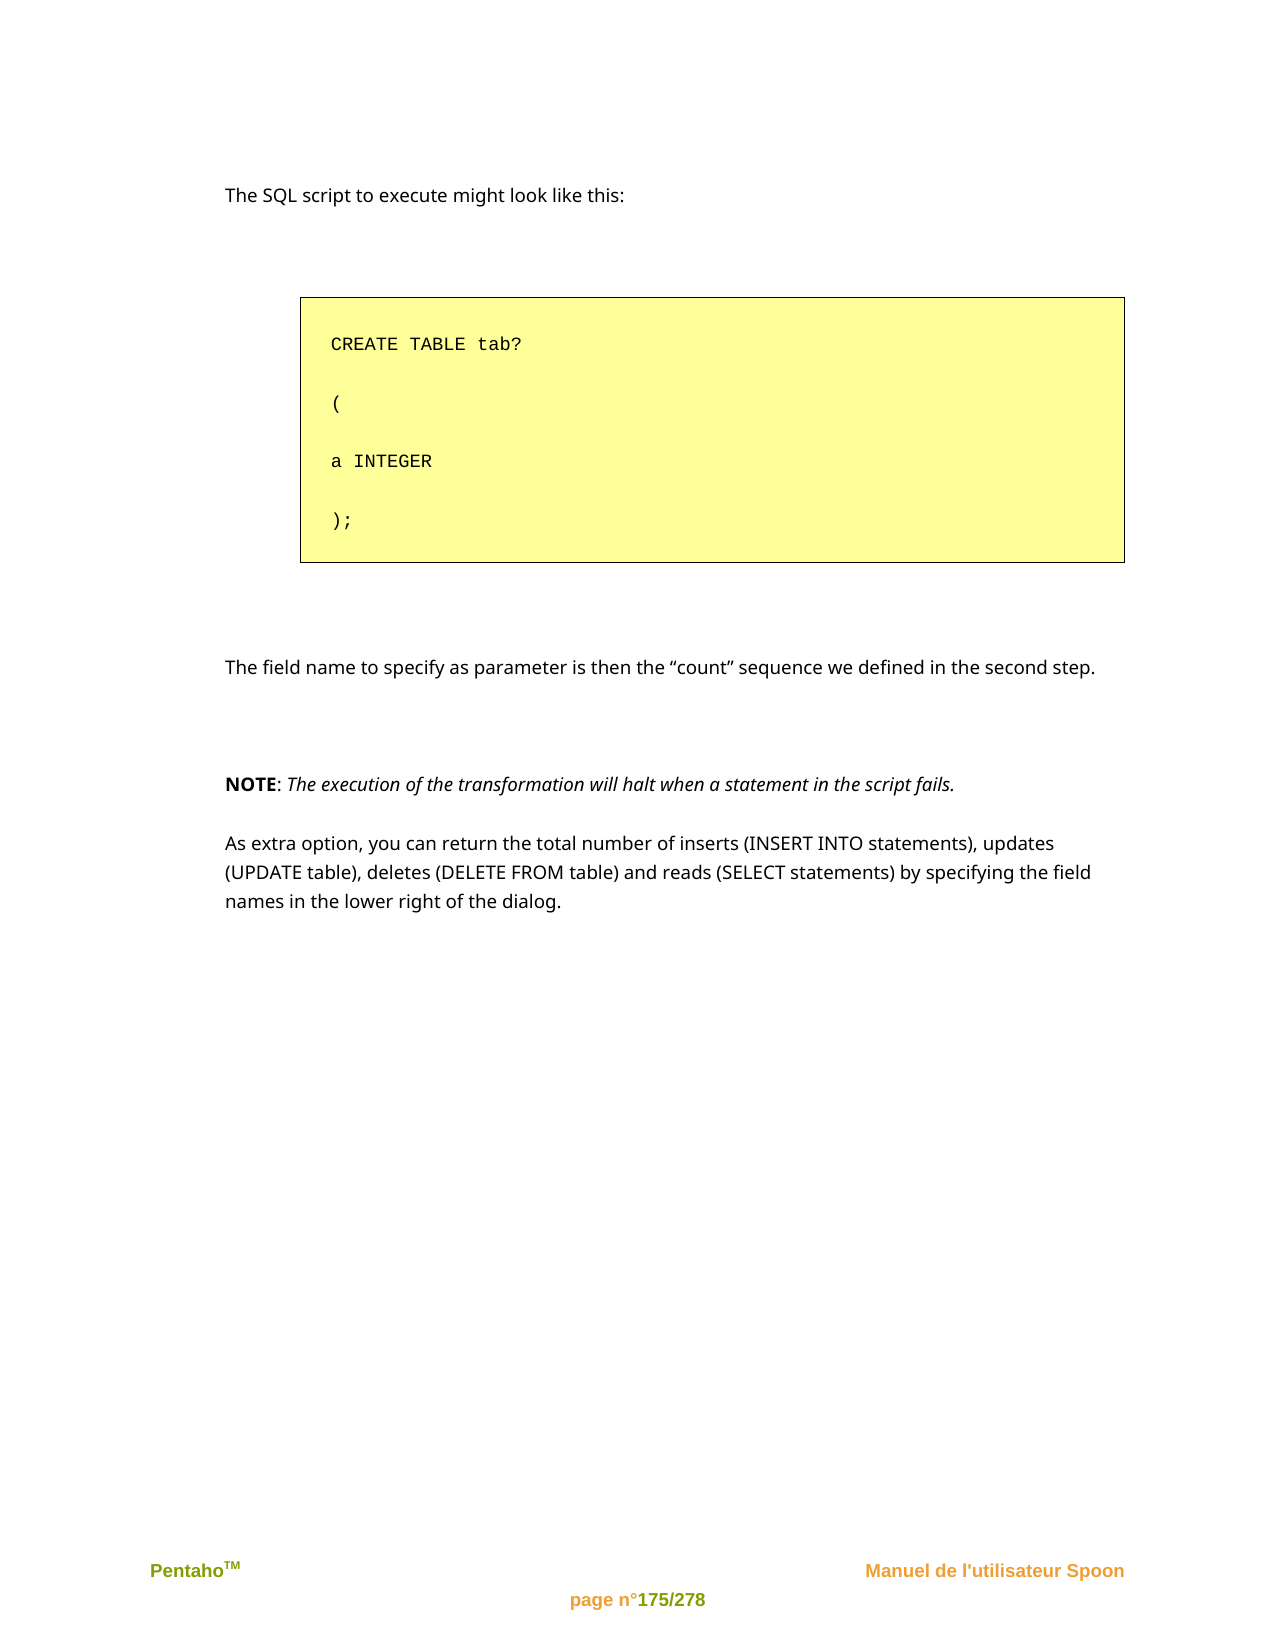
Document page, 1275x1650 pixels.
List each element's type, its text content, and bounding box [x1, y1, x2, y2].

text As extra option, you can return the total number of inserts (INSERT INTO statements), updates (UPDATE table), deletes (DELETE FROM table) and reads (SELECT statements) by specifying the field names in the lower right of the dialog. [225, 827, 1125, 914]
text The SQL script to execute might look like this: [225, 179, 1125, 209]
text NOTE: The execution of the transformation will halt when a statement in the script fails. [225, 768, 1125, 797]
text ); [301, 473, 1124, 562]
text a INTEGER [301, 414, 1124, 473]
text CREATE TABLE tab? [301, 298, 1124, 355]
text ( [301, 355, 1124, 414]
text The field name to specify as parameter is then the “count” sequence we defined in the second step. [225, 651, 1125, 680]
